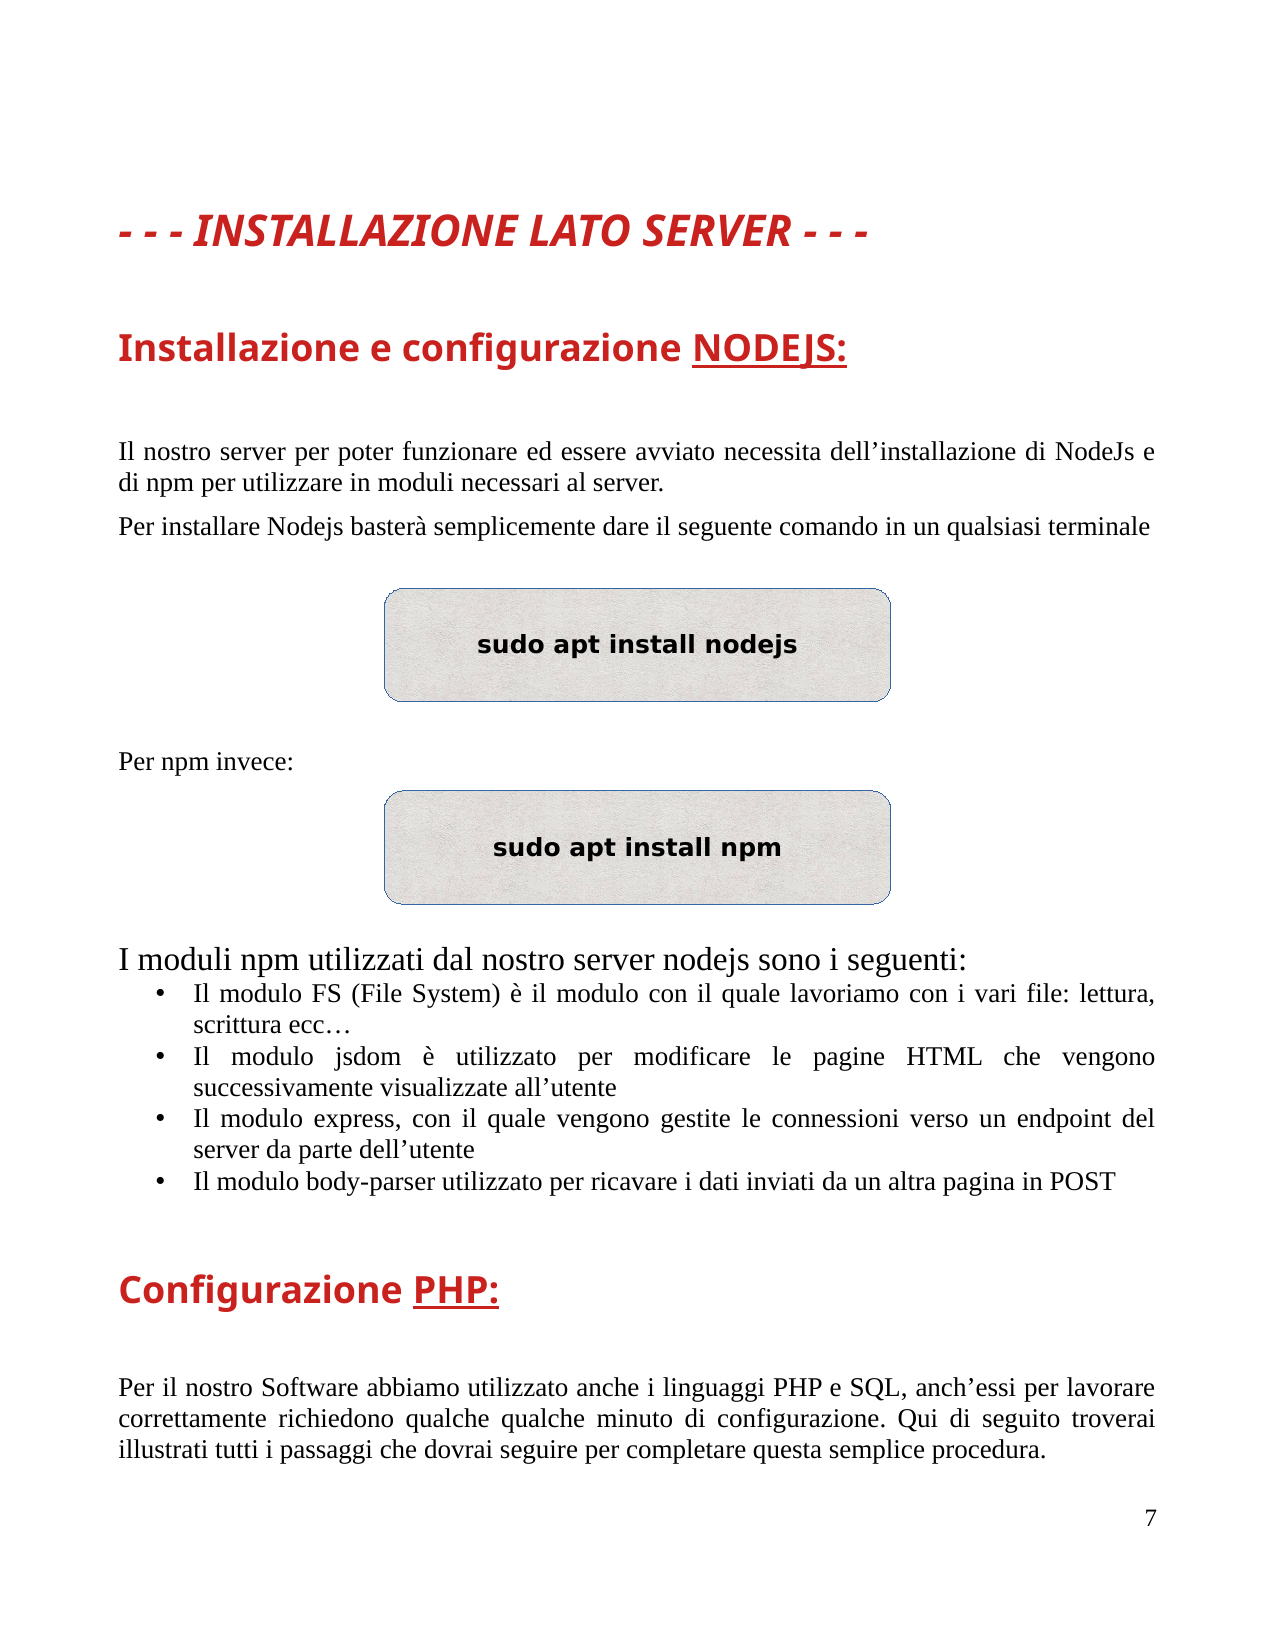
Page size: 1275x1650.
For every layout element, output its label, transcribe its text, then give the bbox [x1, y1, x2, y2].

text Installazione e configurazione NODEJS: [118, 322, 1157, 373]
list Il modulo jsdom è utilizzato per modificare le pagine HTML che vengono successivamente visualizzate all’utente [156, 1040, 1157, 1102]
list Il modulo body-parser utilizzato per ricavare i dati inviati da un altra pagina in POST [156, 1164, 1157, 1196]
text Per installare Nodejs basterà semplicemente dare il seguente comando in un qualsiasi terminale [118, 509, 1157, 541]
picture [385, 588, 891, 701]
list Il modulo FS (File System) è il modulo con il quale lavoriamo con i vari file: lettura, scrittura ecc… [156, 977, 1157, 1040]
picture [385, 790, 890, 904]
text Per il nostro Software abbiamo utilizzato anche i linguaggi PHP e SQL, anch’essi per lavorare correttamente richiedono qualche qualche minuto di configurazione. Qui di seguito troverai illustrati tutti i passaggi che dovrai seguire per completare questa semplice procedura. [118, 1371, 1157, 1464]
text Configurazione PHP: [118, 1263, 1157, 1314]
text Per npm invece: [118, 745, 1157, 776]
list Il modulo express, con il quale vengono gestite le connessioni verso un endpoint del server da parte dell’utente [156, 1102, 1157, 1164]
text I moduli npm utilizzati dal nostro server nodejs sono i seguenti: [118, 939, 1157, 977]
text - - - INSTALLAZIONE LATO SERVER - - - [118, 200, 1157, 259]
text Il nostro server per poter funzionare ed essere avviato necessita dell’installazione di NodeJs e di npm per utilizzare in moduli necessari al server. [118, 435, 1157, 498]
